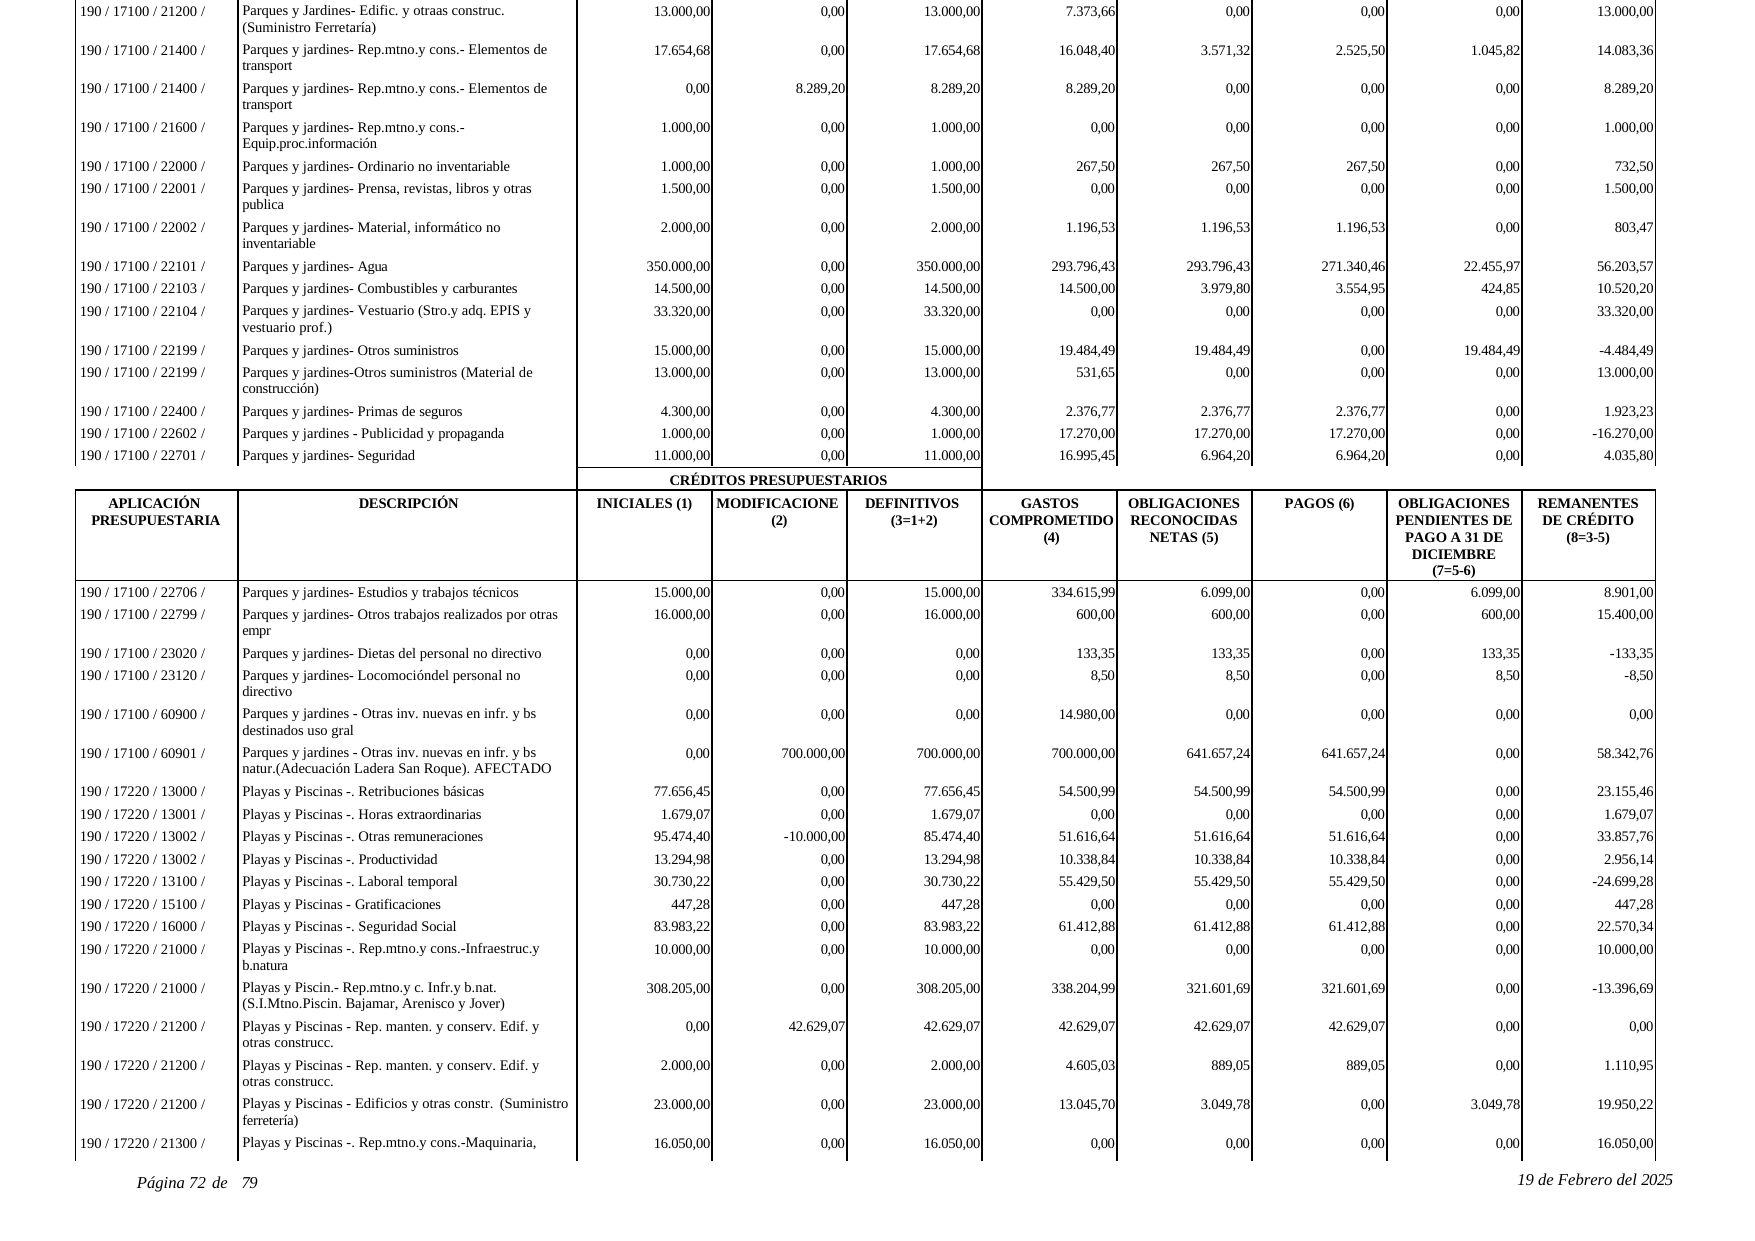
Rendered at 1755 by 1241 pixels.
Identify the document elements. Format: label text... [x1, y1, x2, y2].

table_cell Playas y Piscinas -. Retribuciones básicas [239, 781, 576, 803]
table_cell OBLIGACIONES PENDIENTES DE PAGO A 31 DE DICIEMBRE (7=5-6) [1388, 491, 1521, 580]
table_cell 0,00 [983, 938, 1116, 977]
table_cell 0,00 [713, 977, 846, 1016]
table_cell 190 / 17100 / 21200 / [76, 0, 237, 39]
table_cell 0,00 [578, 78, 711, 116]
table_cell 350.000,00 [848, 255, 981, 277]
table_cell Parques y jardines - Otras inv. nuevas en infr. y bs destinados uso gral [239, 703, 576, 742]
table_cell -133,35 [1523, 642, 1655, 664]
table_cell 190 / 17100 / 22706 / [76, 581, 237, 602]
table_cell 61.412,88 [1253, 916, 1386, 938]
table_cell Parques y jardines- Otros suministros [239, 339, 576, 361]
table_cell 0,00 [1388, 423, 1521, 445]
table_cell 267,50 [1118, 155, 1251, 177]
table_cell 0,00 [848, 665, 981, 703]
table_cell 16.050,00 [1523, 1132, 1655, 1161]
table_cell Playas y Piscinas -. Laboral temporal [239, 871, 576, 893]
table_cell 889,05 [1253, 1055, 1386, 1093]
table_cell 51.616,64 [1253, 826, 1386, 848]
table_cell 0,00 [578, 703, 711, 742]
table_cell 0,00 [713, 0, 846, 39]
table_cell 2.000,00 [848, 216, 981, 255]
table_cell 1.045,82 [1388, 39, 1521, 77]
table_cell 0,00 [1388, 445, 1521, 466]
table_cell 0,00 [1523, 703, 1655, 742]
table_cell 732,50 [1523, 155, 1655, 177]
table_cell 6.964,20 [1118, 445, 1251, 466]
table_cell Parques y jardines- Primas de seguros [239, 400, 576, 422]
table_cell 1.000,00 [578, 155, 711, 177]
table_cell 0,00 [1388, 1055, 1521, 1093]
table_cell Parques y jardines- Ordinario no inventariable [239, 155, 576, 177]
table_cell 0,00 [1118, 300, 1251, 339]
table_cell 2.376,77 [983, 400, 1116, 422]
table_cell 0,00 [1388, 155, 1521, 177]
table_cell 0,00 [578, 642, 711, 664]
table_cell 8.289,20 [848, 78, 981, 116]
table_cell 271.340,46 [1253, 255, 1386, 277]
table_cell 0,00 [983, 803, 1116, 826]
table_cell 3.049,78 [1388, 1093, 1521, 1132]
table_cell 17.654,68 [848, 39, 981, 77]
table_cell 0,00 [1388, 871, 1521, 893]
table_cell 0,00 [713, 916, 846, 938]
table_cell 0,00 [713, 848, 846, 871]
table_cell 190 / 17220 / 15100 / [76, 893, 237, 916]
table_cell 2.000,00 [578, 216, 711, 255]
table_cell 51.616,64 [1118, 826, 1251, 848]
table_cell 8,50 [1118, 665, 1251, 703]
table_cell 0,00 [713, 39, 846, 77]
table_cell 55.429,50 [1118, 871, 1251, 893]
table_cell 16.000,00 [848, 603, 981, 642]
table_cell 0,00 [1118, 1132, 1251, 1161]
table_cell 190 / 17220 / 13002 / [76, 848, 237, 871]
table_cell 0,00 [1253, 339, 1386, 361]
table_cell 3.049,78 [1118, 1093, 1251, 1132]
table_cell 8.289,20 [983, 78, 1116, 116]
table_cell 8.289,20 [1523, 78, 1655, 116]
table_cell 190 / 17220 / 21000 / [76, 977, 237, 1016]
table_cell 0,00 [1388, 826, 1521, 848]
table_cell 190 / 17220 / 21000 / [76, 938, 237, 977]
table_cell 0,00 [1388, 893, 1521, 916]
table_cell -16.270,00 [1523, 423, 1655, 445]
table_cell Playas y Piscinas -. Rep.mtno.y cons.-Infraestruc.y b.natura [239, 938, 576, 977]
table_cell Parques y jardines- Rep.mtno.y cons.- Elementos de transport [239, 39, 576, 77]
table_cell 0,00 [578, 742, 711, 781]
table_cell 10.338,84 [1253, 848, 1386, 871]
table_cell 0,00 [983, 1132, 1116, 1161]
table_cell Playas y Piscin.- Rep.mtno.y c. Infr.y b.nat. (S.I.Mtno.Piscin. Bajamar, Arenisco y Jover) [239, 977, 576, 1016]
table_cell 1.679,07 [848, 803, 981, 826]
table_cell 0,00 [1253, 581, 1386, 602]
table_cell 55.429,50 [983, 871, 1116, 893]
table_cell 0,00 [983, 178, 1116, 216]
table_cell 0,00 [1388, 1132, 1521, 1161]
table_cell Parques y Jardines- Edific. y otraas construc. (Suministro Ferretaría) [239, 0, 576, 39]
table_cell 10.338,84 [1118, 848, 1251, 871]
table_cell 95.474,40 [578, 826, 711, 848]
table_cell 11.000,00 [578, 445, 711, 466]
table_cell 13.000,00 [848, 0, 981, 39]
table_cell 8,50 [1388, 665, 1521, 703]
table_cell 0,00 [1388, 803, 1521, 826]
table_cell 1.000,00 [1523, 116, 1655, 155]
table_cell 17.270,00 [1253, 423, 1386, 445]
table_cell 0,00 [1253, 893, 1386, 916]
table_cell 0,00 [1118, 178, 1251, 216]
table_cell 0,00 [1253, 1132, 1386, 1161]
table_cell 0,00 [1253, 938, 1386, 977]
table_cell 190 / 17100 / 60901 / [76, 742, 237, 781]
table_cell 10.000,00 [848, 938, 981, 977]
table_cell Parques y jardines- Combustibles y carburantes [239, 278, 576, 300]
table_cell 0,00 [713, 665, 846, 703]
table_cell -13.396,69 [1523, 977, 1655, 1016]
table_cell 2.956,14 [1523, 848, 1655, 871]
table_cell 0,00 [848, 703, 981, 742]
table_cell 30.730,22 [578, 871, 711, 893]
table_cell 1.196,53 [1253, 216, 1386, 255]
table_cell 0,00 [1253, 0, 1386, 39]
table_cell 308.205,00 [848, 977, 981, 1016]
table_cell 190 / 17100 / 60900 / [76, 703, 237, 742]
table_cell Playas y Piscinas -. Productividad [239, 848, 576, 871]
table_cell 11.000,00 [848, 445, 981, 466]
table_cell 22.570,34 [1523, 916, 1655, 938]
table_cell 4.300,00 [578, 400, 711, 422]
table_cell 0,00 [1253, 665, 1386, 703]
table_cell 0,00 [713, 581, 846, 602]
table_cell 83.983,22 [578, 916, 711, 938]
table_cell DESCRIPCIÓN [239, 491, 576, 580]
table_cell 54.500,99 [1253, 781, 1386, 803]
table_cell OBLIGACIONES RECONOCIDAS NETAS (5) [1118, 491, 1251, 580]
table_cell 190 / 17100 / 23120 / [76, 665, 237, 703]
table_cell -24.699,28 [1523, 871, 1655, 893]
table_cell 190 / 17100 / 21400 / [76, 39, 237, 77]
table_cell 4.035,80 [1523, 445, 1655, 466]
table_cell Parques y jardines - Otras inv. nuevas en infr. y bs natur.(Adecuación Ladera San Roque). AFECTADO [239, 742, 576, 781]
table_cell 190 / 17220 / 21200 / [76, 1016, 237, 1054]
table_cell 0,00 [1253, 603, 1386, 642]
table_cell 6.099,00 [1388, 581, 1521, 602]
table_cell 190 / 17220 / 13000 / [76, 781, 237, 803]
table_cell 13.000,00 [1523, 0, 1655, 39]
table_cell 0,00 [1388, 361, 1521, 400]
table_cell 190 / 17100 / 22103 / [76, 278, 237, 300]
table_cell Parques y jardines- Rep.mtno.y cons.-Equip.proc.información [239, 116, 576, 155]
table_cell 0,00 [713, 178, 846, 216]
table_cell Parques y jardines- Seguridad [239, 445, 576, 466]
table_cell 16.048,40 [983, 39, 1116, 77]
table_cell 1.679,07 [578, 803, 711, 826]
table_cell 42.629,07 [983, 1016, 1116, 1054]
table_cell Playas y Piscinas - Edificios y otras constr. (Suministro ferretería) [239, 1093, 576, 1132]
table_cell 889,05 [1118, 1055, 1251, 1093]
table_cell 61.412,88 [983, 916, 1116, 938]
table_cell 0,00 [713, 1132, 846, 1161]
table_cell 30.730,22 [848, 871, 981, 893]
table_cell 51.616,64 [983, 826, 1116, 848]
table_cell 10.000,00 [578, 938, 711, 977]
table_cell 1.679,07 [1523, 803, 1655, 826]
table_cell 19.484,49 [1388, 339, 1521, 361]
table_cell 190 / 17100 / 22101 / [76, 255, 237, 277]
table_cell Parques y jardines- Material, informático no inventariable [239, 216, 576, 255]
table_cell 15.400,00 [1523, 603, 1655, 642]
table_cell 133,35 [1118, 642, 1251, 664]
table_cell 22.455,97 [1388, 255, 1521, 277]
table_cell 0,00 [1388, 916, 1521, 938]
table_cell 190 / 17100 / 22199 / [76, 361, 237, 400]
table_cell 1.000,00 [578, 116, 711, 155]
table_cell Playas y Piscinas -. Rep.mtno.y cons.-Maquinaria, [239, 1132, 576, 1161]
table_cell 33.320,00 [1523, 300, 1655, 339]
table_cell -10.000,00 [713, 826, 846, 848]
table_cell 8.289,20 [713, 78, 846, 116]
table_cell APLICACIÓN PRESUPUESTARIA [76, 491, 237, 580]
table_cell 0,00 [713, 871, 846, 893]
table_cell 1.196,53 [983, 216, 1116, 255]
table_cell 0,00 [1118, 938, 1251, 977]
table_cell 19.484,49 [1118, 339, 1251, 361]
table_cell 77.656,45 [578, 781, 711, 803]
table_cell 0,00 [713, 781, 846, 803]
table_cell 10.000,00 [1523, 938, 1655, 977]
table_cell Playas y Piscinas -. Horas extraordinarias [239, 803, 576, 826]
table_cell 190 / 17220 / 13002 / [76, 826, 237, 848]
table_cell 447,28 [848, 893, 981, 916]
table_cell Playas y Piscinas - Gratificaciones [239, 893, 576, 916]
table_cell 0,00 [1388, 0, 1521, 39]
table_cell 8.901,00 [1523, 581, 1655, 602]
table_cell 0,00 [1388, 216, 1521, 255]
table_cell 7.373,66 [983, 0, 1116, 39]
table_cell GASTOS COMPROMETIDO (4) [983, 491, 1116, 580]
table_cell 1.500,00 [1523, 178, 1655, 216]
table_cell 0,00 [713, 339, 846, 361]
table_cell 447,28 [1523, 893, 1655, 916]
table_cell 10.520,20 [1523, 278, 1655, 300]
table_header [983, 466, 1655, 489]
table_cell 0,00 [848, 642, 981, 664]
table_cell 4.605,03 [983, 1055, 1116, 1093]
table_cell 0,00 [1118, 803, 1251, 826]
table_cell 3.571,32 [1118, 39, 1251, 77]
table_cell 3.554,95 [1253, 278, 1386, 300]
table_cell 0,00 [983, 893, 1116, 916]
table_cell 0,00 [1388, 781, 1521, 803]
table_cell 42.629,07 [713, 1016, 846, 1054]
table_cell 3.979,80 [1118, 278, 1251, 300]
table_cell Parques y jardines- Otros trabajos realizados por otras empr [239, 603, 576, 642]
table_cell 190 / 17220 / 21200 / [76, 1055, 237, 1093]
table_cell 8,50 [983, 665, 1116, 703]
table_cell 58.342,76 [1523, 742, 1655, 781]
table_cell 321.601,69 [1118, 977, 1251, 1016]
table_cell 190 / 17100 / 21400 / [76, 78, 237, 116]
table_cell 0,00 [983, 300, 1116, 339]
table_cell 0,00 [713, 803, 846, 826]
table_cell 19.484,49 [983, 339, 1116, 361]
table_cell 424,85 [1388, 278, 1521, 300]
table_cell Playas y Piscinas -. Seguridad Social [239, 916, 576, 938]
table_cell 1.000,00 [848, 155, 981, 177]
table_cell 308.205,00 [578, 977, 711, 1016]
table_cell 0,00 [713, 893, 846, 916]
table_cell 190 / 17100 / 22104 / [76, 300, 237, 339]
table_cell PAGOS (6) [1253, 491, 1386, 580]
table_cell 190 / 17100 / 22199 / [76, 339, 237, 361]
table_cell 1.196,53 [1118, 216, 1251, 255]
table_cell 14.500,00 [848, 278, 981, 300]
table_cell 13.294,98 [848, 848, 981, 871]
table_cell 600,00 [1118, 603, 1251, 642]
table_cell Parques y jardines- Agua [239, 255, 576, 277]
table_cell 0,00 [1253, 642, 1386, 664]
table_cell 13.000,00 [848, 361, 981, 400]
table_cell 531,65 [983, 361, 1116, 400]
table_cell 0,00 [1253, 361, 1386, 400]
table_cell Playas y Piscinas - Rep. manten. y conserv. Edif. y otras construcc. [239, 1055, 576, 1093]
table_cell Parques y jardines- Estudios y trabajos técnicos [239, 581, 576, 602]
table_cell 17.270,00 [1118, 423, 1251, 445]
table_cell 83.983,22 [848, 916, 981, 938]
table_cell 0,00 [1118, 703, 1251, 742]
table_cell Parques y jardines-Otros suministros (Material de construcción) [239, 361, 576, 400]
table_cell 0,00 [1118, 361, 1251, 400]
table_cell 641.657,24 [1118, 742, 1251, 781]
table_cell 2.376,77 [1118, 400, 1251, 422]
table_cell 334.615,99 [983, 581, 1116, 602]
table_cell 2.525,50 [1253, 39, 1386, 77]
table_cell 6.099,00 [1118, 581, 1251, 602]
table_cell 0,00 [713, 116, 846, 155]
table_cell 0,00 [713, 361, 846, 400]
table_cell 13.294,98 [578, 848, 711, 871]
table_cell 2.376,77 [1253, 400, 1386, 422]
table_cell 1.110,95 [1523, 1055, 1655, 1093]
table_cell 0,00 [1523, 1016, 1655, 1054]
table_cell 190 / 17100 / 22602 / [76, 423, 237, 445]
table_cell 0,00 [1253, 116, 1386, 155]
table_cell 700.000,00 [983, 742, 1116, 781]
table_cell 56.203,57 [1523, 255, 1655, 277]
table_cell REMANENTES DE CRÉDITO (8=3-5) [1523, 491, 1655, 580]
table_cell 0,00 [1253, 803, 1386, 826]
table_cell 190 / 17220 / 21300 / [76, 1132, 237, 1161]
table_cell 1.923,23 [1523, 400, 1655, 422]
table_cell 0,00 [1253, 178, 1386, 216]
table_cell 0,00 [713, 300, 846, 339]
table_cell 61.412,88 [1118, 916, 1251, 938]
table_cell 190 / 17220 / 21200 / [76, 1093, 237, 1132]
table_cell 0,00 [1388, 977, 1521, 1016]
table_cell 0,00 [713, 155, 846, 177]
table_cell 0,00 [1388, 78, 1521, 116]
table_cell 133,35 [983, 642, 1116, 664]
table_cell 4.300,00 [848, 400, 981, 422]
table_cell 0,00 [1253, 703, 1386, 742]
table_cell 447,28 [578, 893, 711, 916]
table_cell -8,50 [1523, 665, 1655, 703]
table_cell 0,00 [713, 216, 846, 255]
table_cell 0,00 [1118, 0, 1251, 39]
table_cell 190 / 17100 / 22000 / [76, 155, 237, 177]
table_cell 190 / 17220 / 13100 / [76, 871, 237, 893]
table_cell 293.796,43 [983, 255, 1116, 277]
table_cell 0,00 [1118, 893, 1251, 916]
table_cell 0,00 [1388, 742, 1521, 781]
table_cell 338.204,99 [983, 977, 1116, 1016]
table_cell 190 / 17100 / 22002 / [76, 216, 237, 255]
table_cell 15.000,00 [848, 581, 981, 602]
table_cell 42.629,07 [1253, 1016, 1386, 1054]
table_cell Parques y jardines- Locomocióndel personal no directivo [239, 665, 576, 703]
table_cell 55.429,50 [1253, 871, 1386, 893]
table_cell Parques y jardines - Publicidad y propaganda [239, 423, 576, 445]
table_cell 42.629,07 [1118, 1016, 1251, 1054]
table_cell 77.656,45 [848, 781, 981, 803]
table_cell 0,00 [1118, 116, 1251, 155]
table_cell 33.857,76 [1523, 826, 1655, 848]
table_cell 2.000,00 [848, 1055, 981, 1093]
table_cell 803,47 [1523, 216, 1655, 255]
table_cell 267,50 [983, 155, 1116, 177]
table_cell 14.980,00 [983, 703, 1116, 742]
table_cell 0,00 [1388, 938, 1521, 977]
table_cell MODIFICACIONE (2) [713, 491, 846, 580]
table_cell Parques y jardines- Dietas del personal no directivo [239, 642, 576, 664]
table_cell Parques y jardines- Prensa, revistas, libros y otras publica [239, 178, 576, 216]
table_cell 700.000,00 [713, 742, 846, 781]
table_cell 23.155,46 [1523, 781, 1655, 803]
table_cell 16.000,00 [578, 603, 711, 642]
table_cell 0,00 [713, 1055, 846, 1093]
table_cell 6.964,20 [1253, 445, 1386, 466]
table_cell 1.000,00 [848, 116, 981, 155]
table_cell 0,00 [1388, 300, 1521, 339]
table_cell Playas y Piscinas - Rep. manten. y conserv. Edif. y otras construcc. [239, 1016, 576, 1054]
table_cell 54.500,99 [983, 781, 1116, 803]
table_cell 190 / 17220 / 16000 / [76, 916, 237, 938]
table_cell 0,00 [1253, 300, 1386, 339]
table_cell 16.050,00 [848, 1132, 981, 1161]
table_cell 1.500,00 [848, 178, 981, 216]
table_cell 42.629,07 [848, 1016, 981, 1054]
table_cell 0,00 [1253, 1093, 1386, 1132]
table_cell 190 / 17100 / 23020 / [76, 642, 237, 664]
table_cell 267,50 [1253, 155, 1386, 177]
table_cell 23.000,00 [848, 1093, 981, 1132]
table_cell 10.338,84 [983, 848, 1116, 871]
table_cell 15.000,00 [578, 339, 711, 361]
table_cell 0,00 [713, 445, 846, 466]
table_cell 17.654,68 [578, 39, 711, 77]
table_cell 0,00 [713, 642, 846, 664]
table_cell -4.484,49 [1523, 339, 1655, 361]
table_header [75, 466, 576, 489]
table_cell 0,00 [1388, 400, 1521, 422]
table_cell 190 / 17100 / 21600 / [76, 116, 237, 155]
table_cell 19.950,22 [1523, 1093, 1655, 1132]
table_cell Parques y jardines- Vestuario (Stro.y adq. EPIS y vestuario prof.) [239, 300, 576, 339]
table_cell 133,35 [1388, 642, 1521, 664]
table_cell Parques y jardines- Rep.mtno.y cons.- Elementos de transport [239, 78, 576, 116]
table_cell DEFINITIVOS (3=1+2) [848, 491, 981, 580]
table_cell 321.601,69 [1253, 977, 1386, 1016]
table_cell 700.000,00 [848, 742, 981, 781]
table_cell 17.270,00 [983, 423, 1116, 445]
table_cell INICIALES (1) [578, 491, 711, 580]
table_cell 1.000,00 [848, 423, 981, 445]
table_cell 641.657,24 [1253, 742, 1386, 781]
table_cell 0,00 [713, 938, 846, 977]
table_cell 0,00 [983, 116, 1116, 155]
table_cell 600,00 [983, 603, 1116, 642]
table_cell 0,00 [713, 255, 846, 277]
table_cell 0,00 [578, 665, 711, 703]
table_cell 0,00 [1253, 78, 1386, 116]
table_cell 0,00 [1118, 78, 1251, 116]
table_cell 190 / 17100 / 22400 / [76, 400, 237, 422]
table_cell 33.320,00 [578, 300, 711, 339]
table_header CRÉDITOS PRESUPUESTARIOS [578, 468, 981, 489]
table_cell 1.000,00 [578, 423, 711, 445]
table_cell 15.000,00 [578, 581, 711, 602]
table_cell 293.796,43 [1118, 255, 1251, 277]
table_cell 13.000,00 [578, 0, 711, 39]
table_cell 0,00 [713, 1093, 846, 1132]
table_cell 13.045,70 [983, 1093, 1116, 1132]
table_cell 190 / 17100 / 22701 / [76, 445, 237, 466]
table_cell 1.500,00 [578, 178, 711, 216]
table_cell 23.000,00 [578, 1093, 711, 1132]
table_cell 14.500,00 [983, 278, 1116, 300]
table_cell 600,00 [1388, 603, 1521, 642]
table_cell 85.474,40 [848, 826, 981, 848]
table_cell 0,00 [1388, 703, 1521, 742]
table_cell 0,00 [1388, 116, 1521, 155]
table_cell 13.000,00 [1523, 361, 1655, 400]
table_cell 0,00 [713, 278, 846, 300]
table_cell 15.000,00 [848, 339, 981, 361]
table_cell 0,00 [713, 603, 846, 642]
table_cell 190 / 17100 / 22001 / [76, 178, 237, 216]
table_cell Playas y Piscinas -. Otras remuneraciones [239, 826, 576, 848]
table_cell 14.500,00 [578, 278, 711, 300]
table_cell 190 / 17220 / 13001 / [76, 803, 237, 826]
table_cell 54.500,99 [1118, 781, 1251, 803]
table_cell 33.320,00 [848, 300, 981, 339]
table_cell 0,00 [713, 703, 846, 742]
table_cell 0,00 [1388, 1016, 1521, 1054]
table_cell 13.000,00 [578, 361, 711, 400]
table_cell 0,00 [713, 423, 846, 445]
table_cell 2.000,00 [578, 1055, 711, 1093]
table_cell 190 / 17100 / 22799 / [76, 603, 237, 642]
table_cell 16.995,45 [983, 445, 1116, 466]
table_cell 0,00 [578, 1016, 711, 1054]
table_cell 0,00 [1388, 848, 1521, 871]
table_cell 0,00 [713, 400, 846, 422]
table_cell 16.050,00 [578, 1132, 711, 1161]
table_cell 0,00 [1388, 178, 1521, 216]
table_cell 350.000,00 [578, 255, 711, 277]
table_cell 14.083,36 [1523, 39, 1655, 77]
